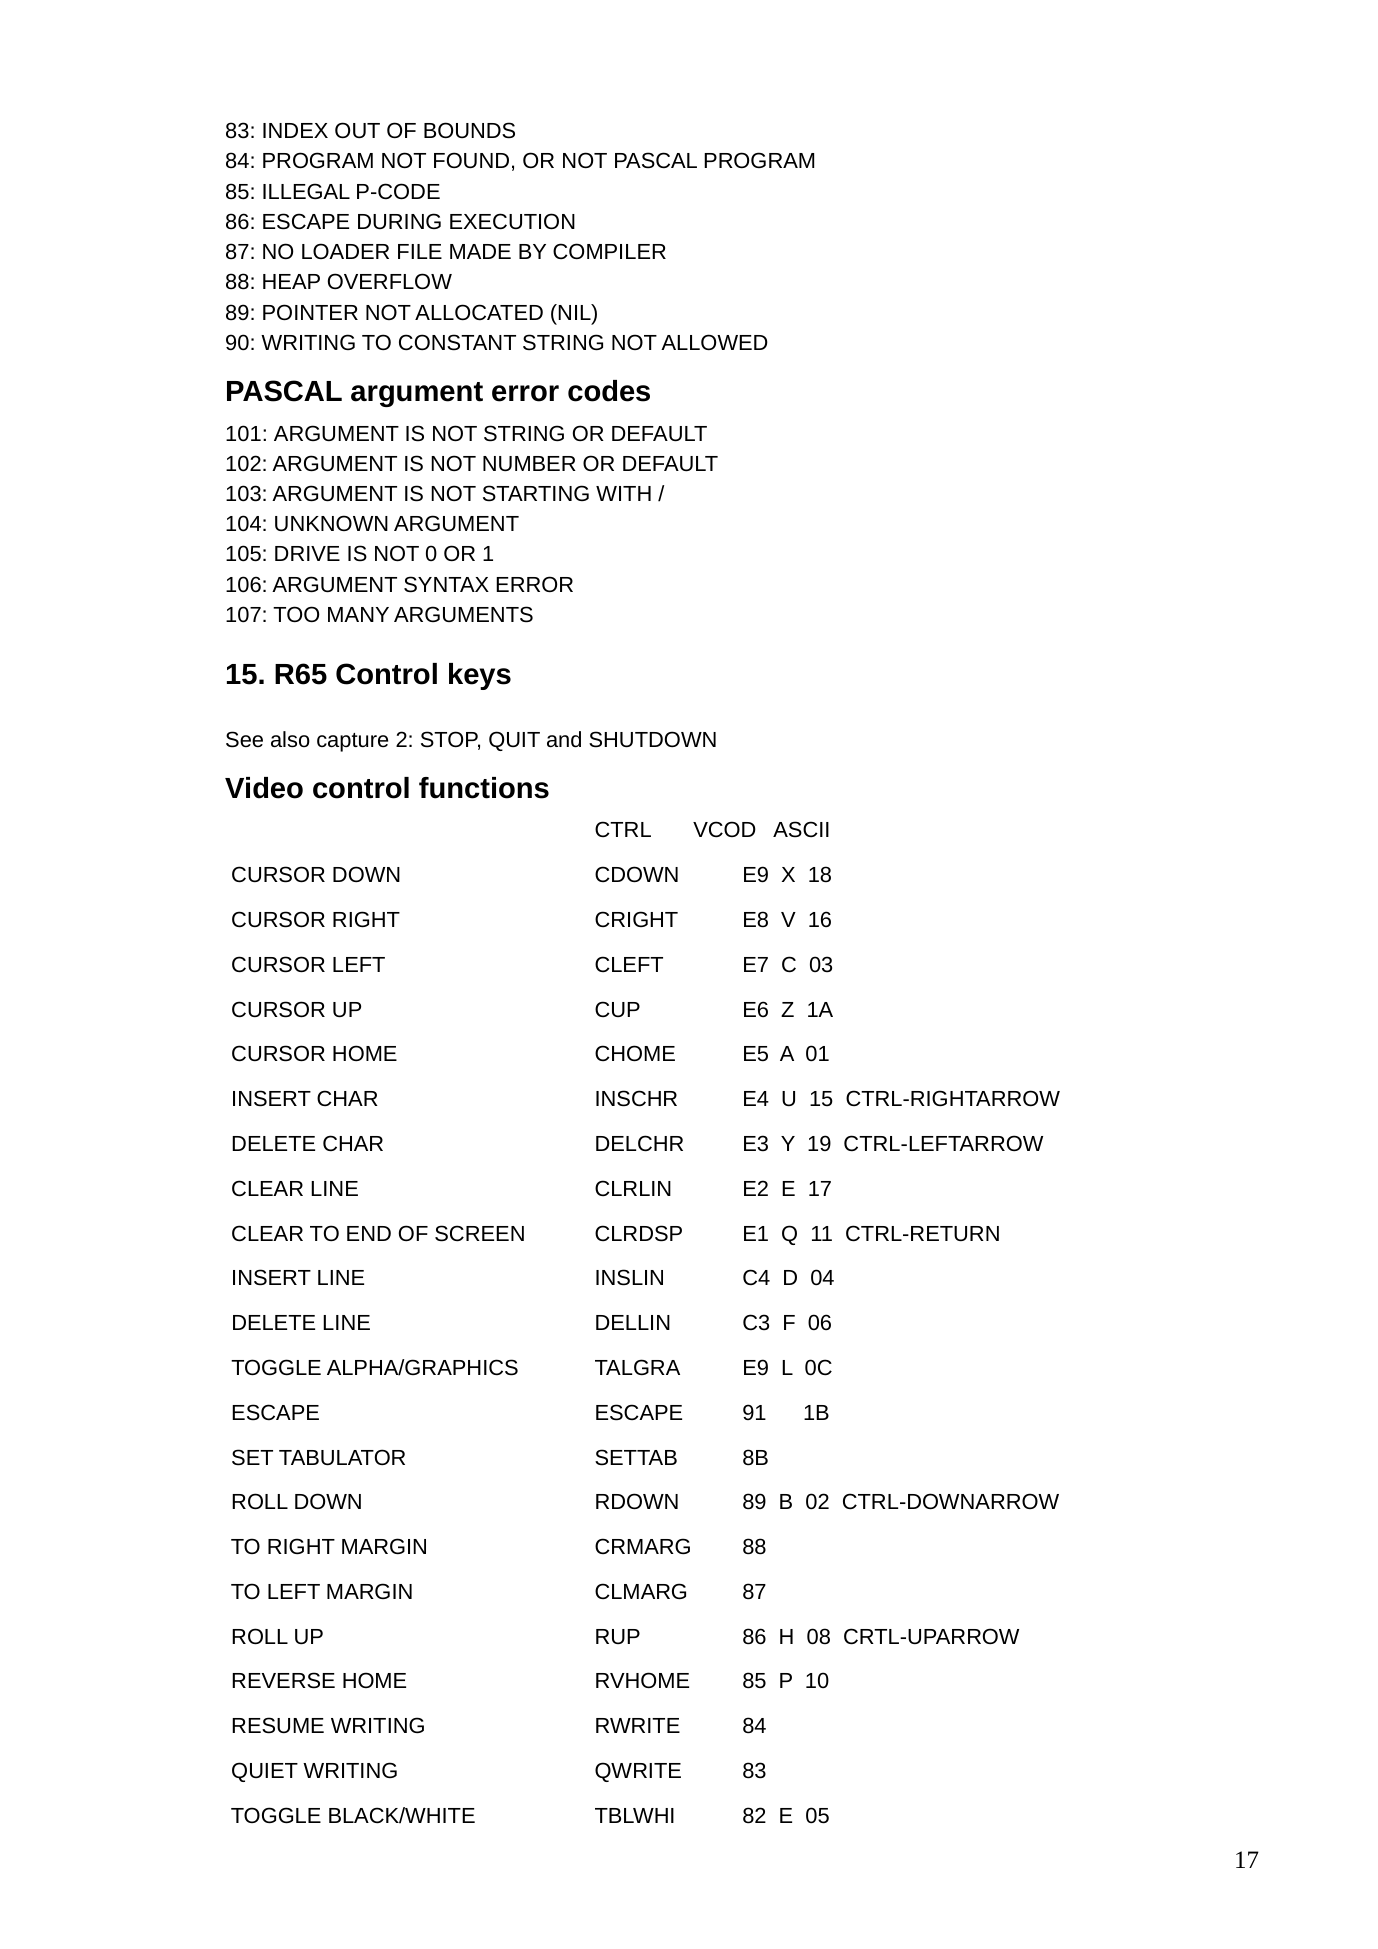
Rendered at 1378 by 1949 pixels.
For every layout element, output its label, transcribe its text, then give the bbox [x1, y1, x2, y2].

text ROLL DOWN RDOWN 89 B 02 CTRL-DOWNARROW [225, 1489, 1259, 1514]
text CURSOR LEFT CLEFT E7 C 03 [225, 952, 1259, 977]
text 101: ARGUMENT IS NOT STRING OR DEFAULT 102: ARGUMENT IS NOT NUMBER OR DEFAULT 103: ARGUMENT IS NOT STARTING WITH / 104: UNKNOWN ARGUMENT 105: DRIVE IS NOT 0 OR 1 106: ARGUMENT SYNTAX ERROR 107: TOO MANY ARGUMENTS [225, 420, 1259, 627]
text REVERSE HOME RVHOME 85 P 10 [225, 1668, 1259, 1694]
text See also capture 2: STOP, QUIT and SHUTDOWN [225, 727, 1259, 752]
text SET TABULATOR SETTAB 8B [225, 1444, 1259, 1470]
text CURSOR HOME CHOME E5 A 01 [225, 1041, 1259, 1067]
text CURSOR UP CUP E6 Z 1A [225, 997, 1259, 1022]
text DELETE CHAR DELCHR E3 Y 19 CTRL-LEFTARROW [225, 1131, 1259, 1156]
text CURSOR DOWN CDOWN E9 X 18 [225, 862, 1259, 887]
text TOGGLE ALPHA/GRAPHICS TALGRA E9 L 0C [225, 1355, 1259, 1380]
subtitle Video control functions [225, 771, 1259, 805]
text TO LEFT MARGIN CLMARG 87 [225, 1579, 1259, 1604]
text INSERT LINE INSLIN C4 D 04 [225, 1265, 1259, 1291]
text DELETE LINE DELLIN C3 F 06 [225, 1310, 1259, 1335]
text CURSOR RIGHT CRIGHT E8 V 16 [225, 907, 1259, 932]
subtitle 15. R65 Control keys [225, 657, 1259, 690]
text 83: INDEX OUT OF BOUNDS 84: PROGRAM NOT FOUND, OR NOT PASCAL PROGRAM 85: ILLEGAL P-CODE 86: ESCAPE DURING EXECUTION 87: NO LOADER FILE MADE BY COMPILER 88: HEAP OVERFLOW 89: POINTER NOT ALLOCATED (NIL) 90: WRITING TO CONSTANT STRING NOT ALLOWED [225, 118, 1259, 355]
text QUIET WRITING QWRITE 83 [225, 1758, 1259, 1783]
text TO RIGHT MARGIN CRMARG 88 [225, 1534, 1259, 1559]
text INSERT CHAR INSCHR E4 U 15 CTRL-RIGHTARROW [225, 1086, 1259, 1111]
subtitle PASCAL argument error codes [225, 374, 1259, 408]
text ESCAPE ESCAPE 91 1B [225, 1400, 1259, 1425]
text CLEAR TO END OF SCREEN CLRDSP E1 Q 11 CTRL-RETURN [225, 1221, 1259, 1246]
text RESUME WRITING RWRITE 84 [225, 1713, 1259, 1738]
text CLEAR LINE CLRLIN E2 E 17 [225, 1176, 1259, 1201]
text CTRL VCOD ASCII [225, 817, 1259, 843]
text TOGGLE BLACK/WHITE TBLWHI 82 E 05 [225, 1803, 1259, 1828]
text ROLL UP RUP 86 H 08 CRTL-UPARROW [225, 1624, 1259, 1649]
